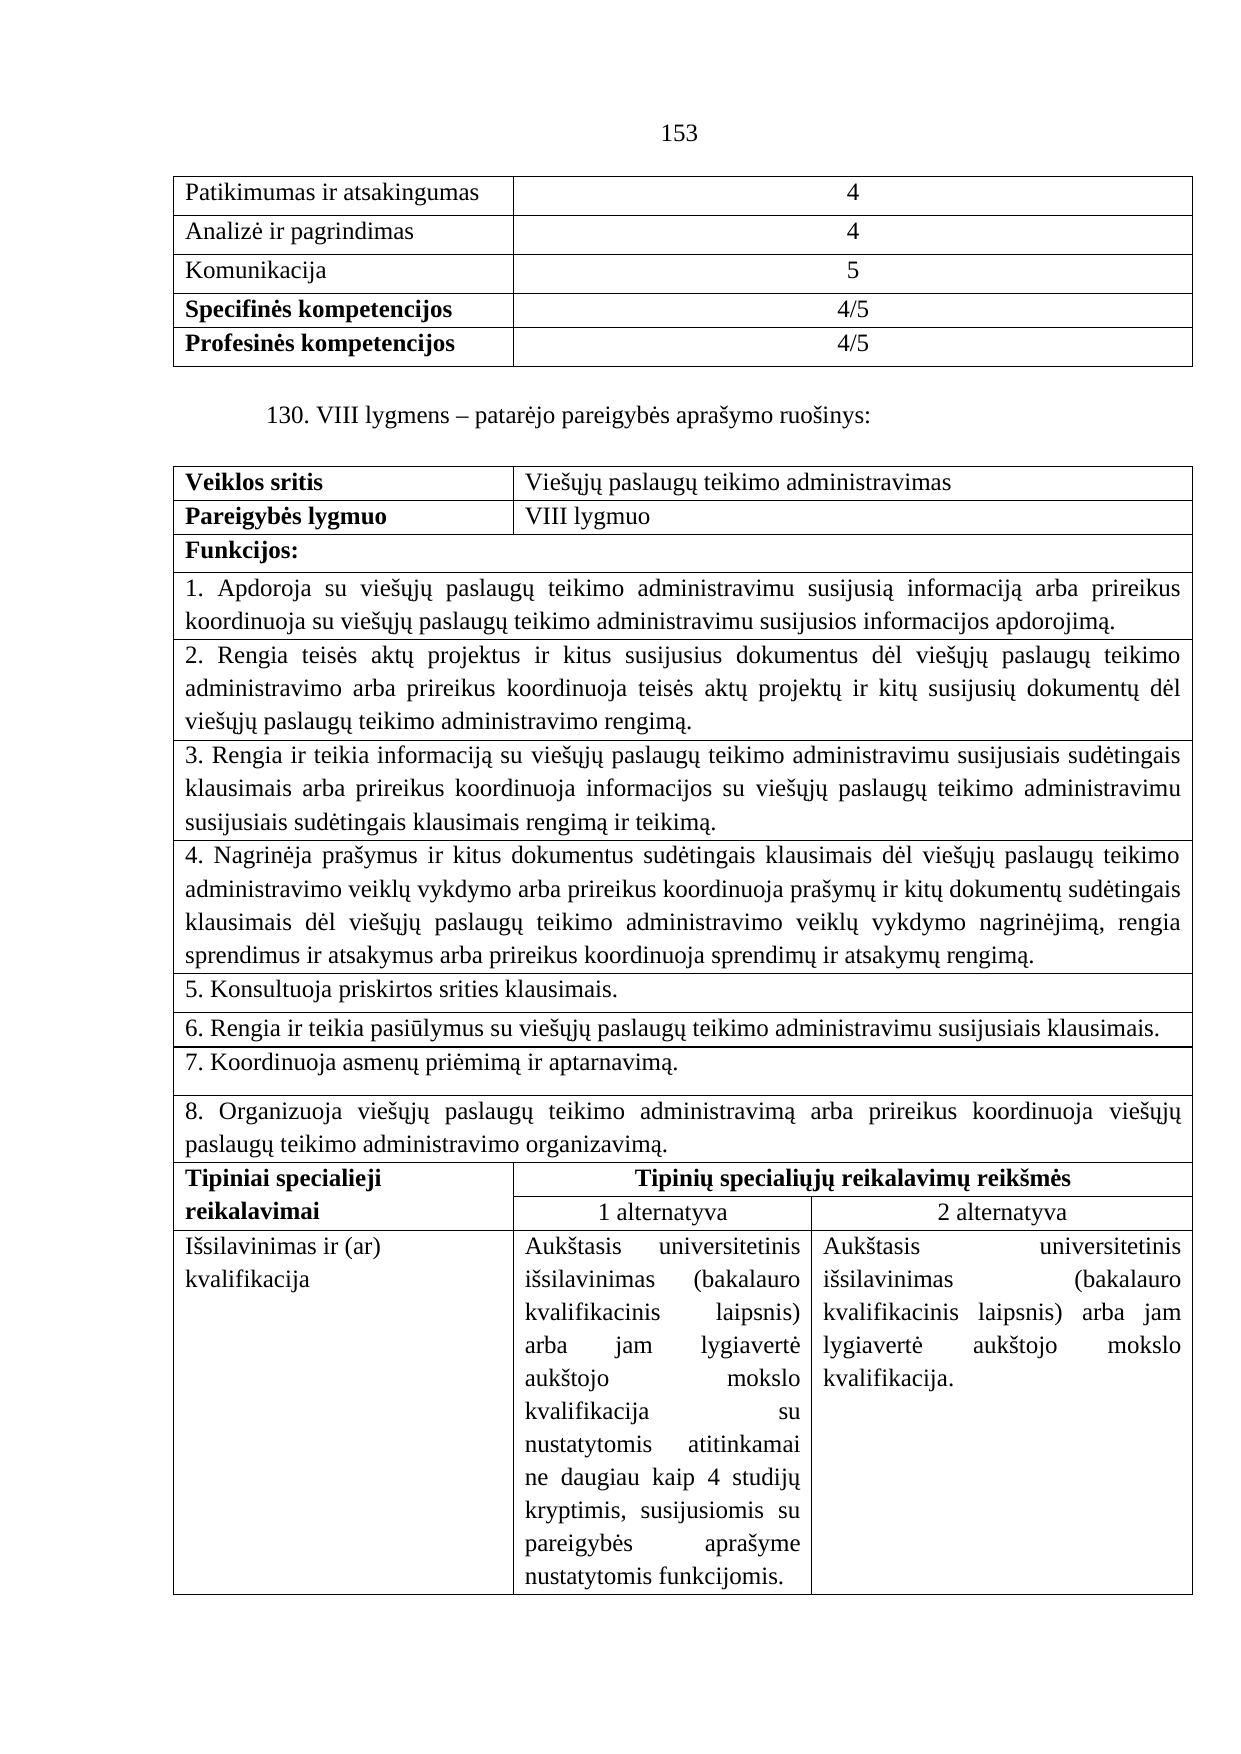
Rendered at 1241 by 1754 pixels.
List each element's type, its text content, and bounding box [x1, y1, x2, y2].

table_cell Analizė ir pagrindimas [174, 216, 513, 254]
table_cell 4. Nagrinėja prašymus ir kitus dokumentus sudėtingais klausimais dėl viešųjų paslaugų teikimo administravimo veiklų vykdymo arba prireikus koordinuoja prašymų ir kitų dokumentų sudėtingais klausimais dėl viešųjų paslaugų teikimo administravimo veiklų vykdymo nagrinėjimą, rengia sprendimus ir atsakymus arba prireikus koordinuoja sprendimų ir atsakymų rengimą. [174, 841, 1192, 973]
table_cell Profesinės kompetencijos [174, 328, 513, 366]
table_cell 2. Rengia teisės aktų projektus ir kitus susijusius dokumentus dėl viešųjų paslaugų teikimo administravimo arba prireikus koordinuoja teisės aktų projektų ir kitų susijusių dokumentų dėl viešųjų paslaugų teikimo administravimo rengimą. [174, 640, 1192, 739]
table_cell Pareigybės lygmuo [174, 501, 513, 534]
table_cell 6. Rengia ir teikia pasiūlymus su viešųjų paslaugų teikimo administravimu susijusiais klausimais. [174, 1013, 1192, 1046]
table_cell 3. Rengia ir teikia informaciją su viešųjų paslaugų teikimo administravimu susijusiais sudėtingais klausimais arba prireikus koordinuoja informacijos su viešųjų paslaugų teikimo administravimu susijusiais sudėtingais klausimais rengimą ir teikimą. [174, 741, 1192, 839]
table_cell 2 alternatyva [812, 1197, 1192, 1230]
table_cell Specifinės kompetencijos [174, 294, 513, 327]
table_header Viešųjų paslaugų teikimo administravimas [514, 467, 1192, 500]
table_cell 1 alternatyva [514, 1197, 811, 1230]
table_cell 1. Apdoroja su viešųjų paslaugų teikimo administravimu susijusią informaciją arba prireikus koordinuoja su viešųjų paslaugų teikimo administravimu susijusios informacijos apdorojimą. [174, 573, 1192, 639]
table_header Veiklos sritis [174, 467, 513, 500]
table_cell 4/5 [514, 294, 1192, 327]
table_cell 4 [514, 177, 1192, 215]
table_cell 4 [514, 216, 1192, 254]
table_cell Aukštasis universitetinis išsilavinimas (bakalauro kvalifikacinis laipsnis) arba jam lygiavertė aukštojo mokslo kvalifikacija. [812, 1231, 1192, 1594]
text 130. VIII lygmens – patarėjo pareigybės aprašymo ruošinys: [177, 400, 1181, 429]
table_cell Funkcijos: [174, 535, 1192, 572]
table_cell Tipiniai specialieji reikalavimai [174, 1163, 513, 1230]
table_cell 5. Konsultuoja priskirtos srities klausimais. [174, 974, 1192, 1012]
table_cell Išsilavinimas ir (ar) kvalifikacija [174, 1231, 513, 1594]
table_cell 5 [514, 255, 1192, 293]
table_cell 8. Organizuoja viešųjų paslaugų teikimo administravimą arba prireikus koordinuoja viešųjų paslaugų teikimo administravimo organizavimą. [174, 1096, 1192, 1162]
table_cell Komunikacija [174, 255, 513, 293]
table_cell Aukštasis universitetinis išsilavinimas (bakalauro kvalifikacinis laipsnis) arba jam lygiavertė aukštojo mokslo kvalifikacija su nustatytomis atitinkamai ne daugiau kaip 4 studijų kryptimis, susijusiomis su pareigybės aprašyme nustatytomis funkcijomis. [514, 1231, 811, 1594]
table_cell 4/5 [514, 328, 1192, 366]
table_cell Patikimumas ir atsakingumas [174, 177, 513, 215]
table_cell Tipinių specialiųjų reikalavimų reikšmės [514, 1163, 1192, 1196]
table_cell 7. Koordinuoja asmenų priėmimą ir aptarnavimą. [174, 1048, 1192, 1095]
table_cell VIII lygmuo [514, 501, 1192, 534]
